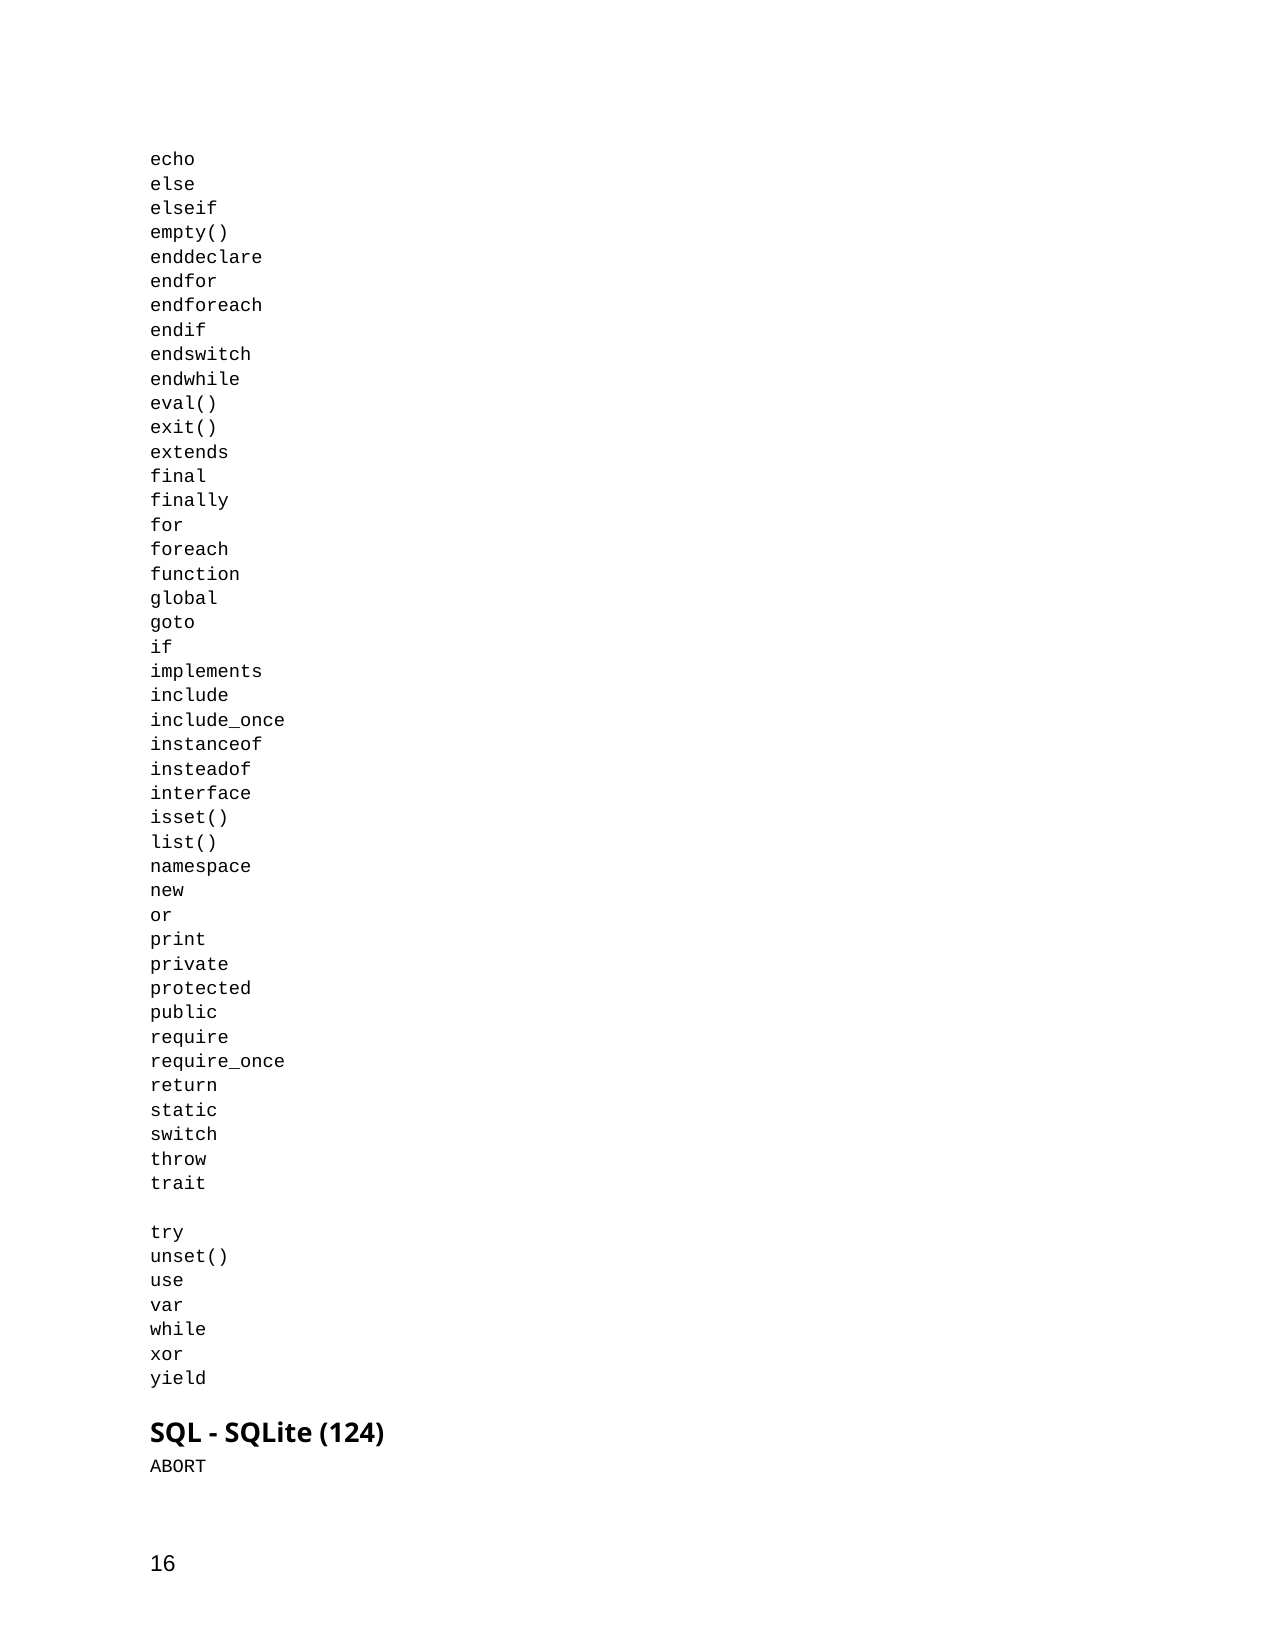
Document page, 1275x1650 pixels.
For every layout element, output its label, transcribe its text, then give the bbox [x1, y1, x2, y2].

text ABORT [150, 1456, 1125, 1478]
subtitle SQL - SQLite (124) [150, 1414, 1125, 1451]
text echo else elseif empty() enddeclare endfor endforeach endif endswitch endwhile eval() exit() extends final finally for foreach function global goto if implements include include_once instanceof insteadof interface isset() list() namespace new or print private protected public require require_once return static switch throw trait try unset() use var while xor yield [150, 150, 1125, 1390]
